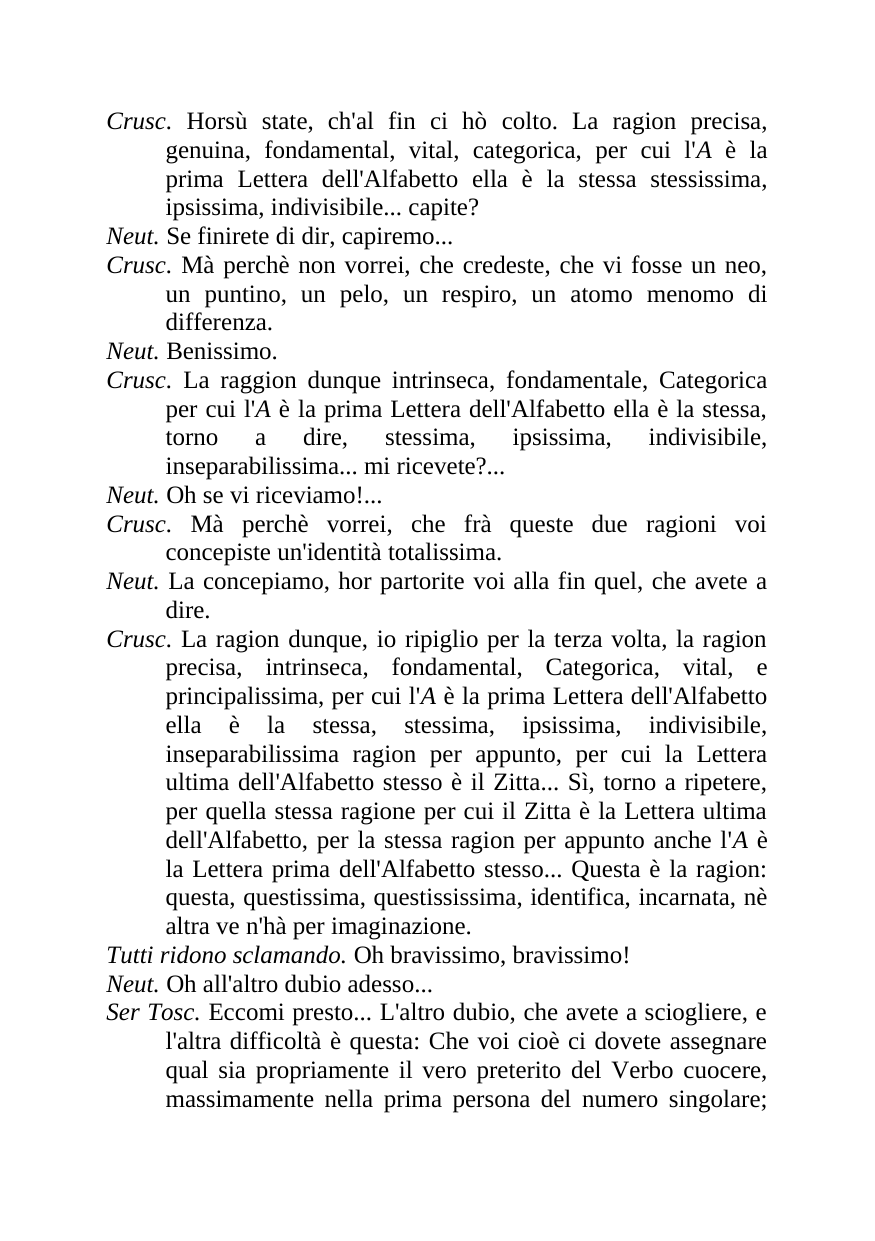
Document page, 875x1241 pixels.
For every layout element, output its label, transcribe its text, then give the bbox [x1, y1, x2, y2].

text Neut. Oh se vi riceviamo!... [106, 480, 768, 509]
text Crusc. Mà perchè non vorrei, che credeste, che vi fosse un neo, un puntino, un pelo, un respiro, un atomo menomo di differenza. [106, 250, 768, 336]
text Crusc. Horsù state, ch'al fin ci hò colto. La ragion precisa, genuina, fondamental, vital, categorica, per cui l'A è la prima Lettera dell'Alfabetto ella è la stessa stessissima, ipsissima, indivisibile... capite? [106, 106, 768, 221]
text Crusc. La ragion dunque, io ripiglio per la terza volta, la ragion precisa, intrinseca, fondamental, Categorica, vital, e principalissima, per cui l'A è la prima Lettera dell'Alfabetto ella è la stessa, stessima, ipsissima, indivisibile, inseparabilissima ragion per appunto, per cui la Lettera ultima dell'Alfabetto stesso è il Zitta... Sì, torno a ripetere, per quella stessa ragione per cui il Zitta è la Lettera ultima dell'Alfabetto, per la stessa ragion per appunto anche l'A è la Lettera prima dell'Alfabetto stesso... Questa è la ragion: questa, questissima, questississima, identifica, incarnata, nè altra ve n'hà per imaginazione. [106, 624, 768, 940]
text Crusc. Mà perchè vorrei, che frà queste due ragioni voi concepiste un'identità totalissima. [106, 509, 768, 566]
text Neut. La concepiamo, hor partorite voi alla fin quel, che avete a dire. [106, 566, 768, 624]
text Tutti ridono sclamando. Oh bravissimo, bravissimo! [106, 940, 768, 969]
text Neut. Se finirete di dir, capiremo... [106, 221, 768, 250]
text Crusc. La raggion dunque intrinseca, fondamentale, Categorica per cui l'A è la prima Lettera dell'Alfabetto ella è la stessa, torno a dire, stessima, ipsissima, indivisibile, inseparabilissima... mi ricevete?... [106, 365, 768, 480]
text Ser Tosc. Eccomi presto... L'altro dubio, che avete a sciogliere, e l'altra difficoltà è questa: Che voi cioè ci dovete assegnare qual sia propriamente il vero preterito del Verbo cuocere, massimamente nella prima persona del numero singolare; [106, 997, 768, 1112]
text Neut. Oh all'altro dubio adesso... [106, 969, 768, 997]
text Neut. Benissimo. [106, 336, 768, 365]
